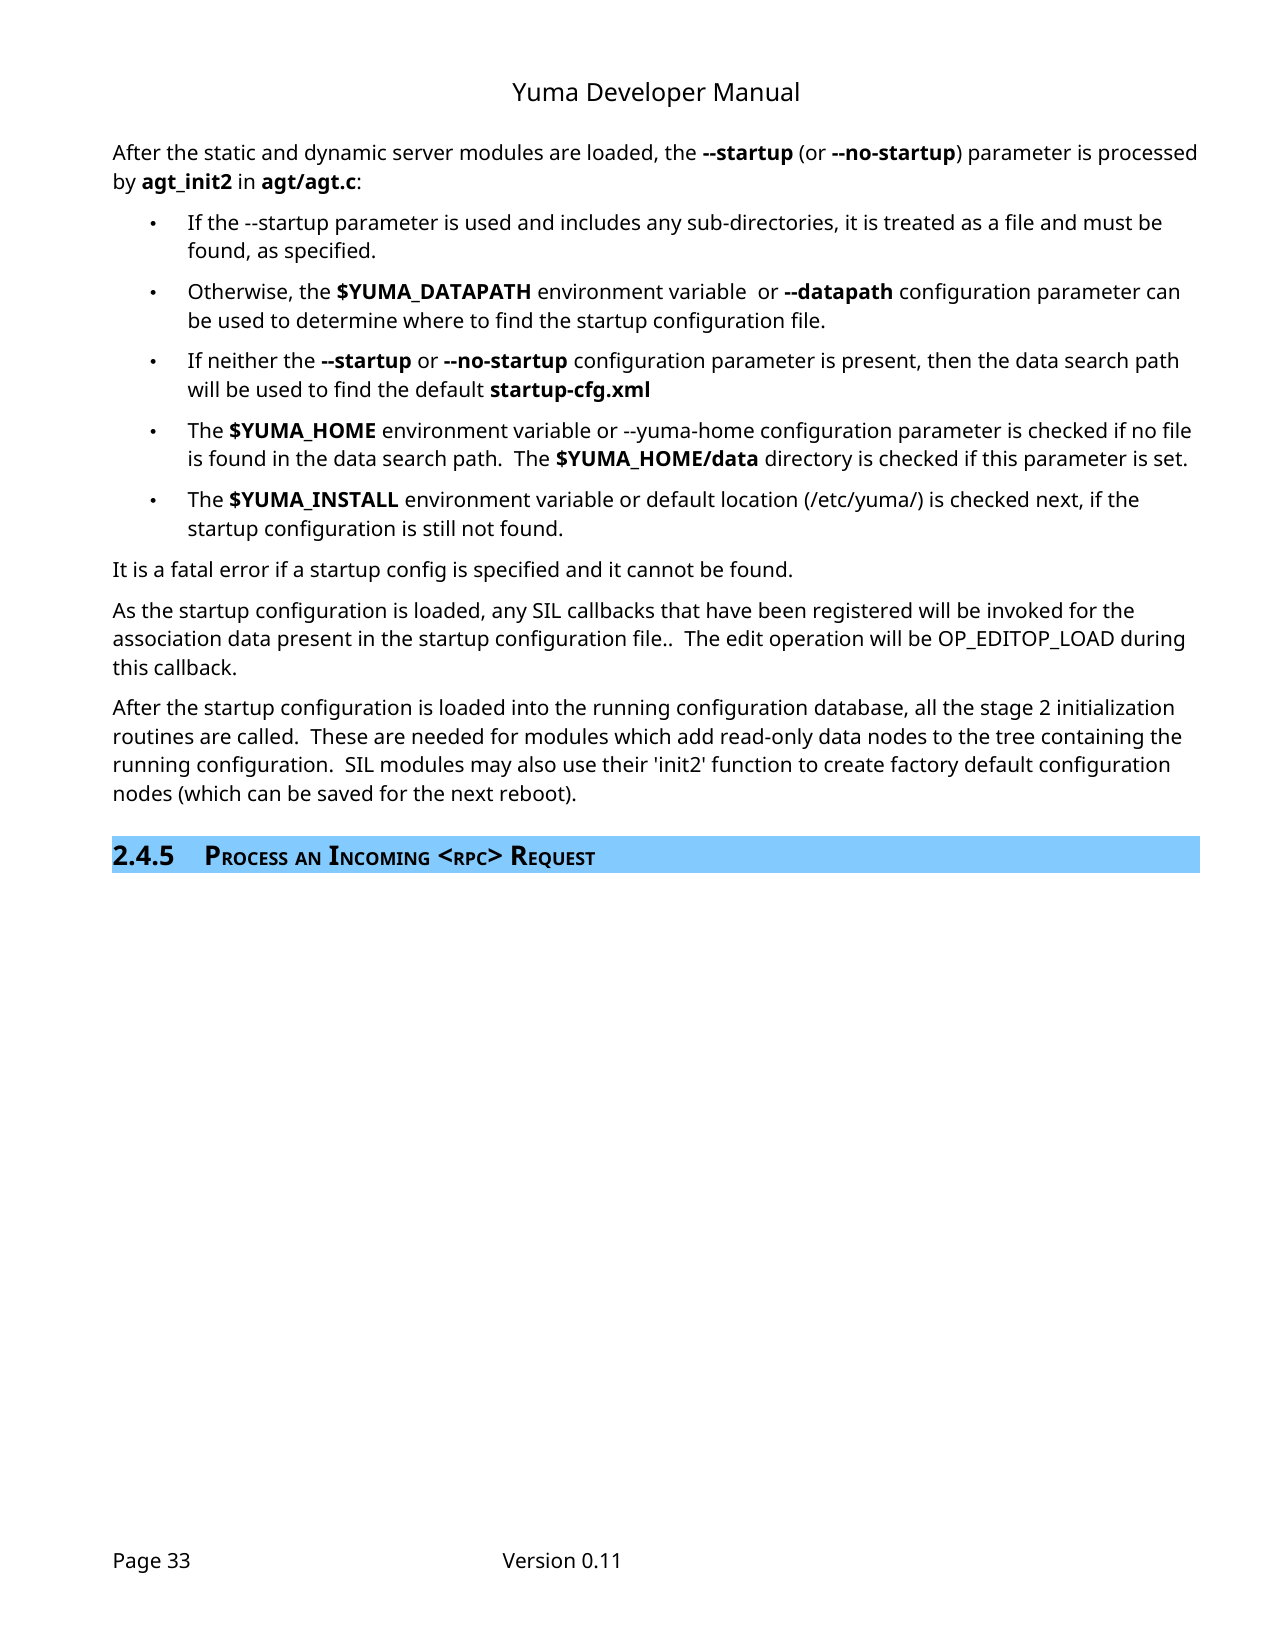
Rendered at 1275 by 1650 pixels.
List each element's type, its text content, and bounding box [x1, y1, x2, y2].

list If neither the --startup or --no-startup configuration parameter is present, then the data search path will be used to find the default startup-cfg.xml [150, 347, 1200, 403]
text After the startup configuration is loaded into the running configuration database, all the stage 2 initialization routines are called. These are needed for modules which add read-only data nodes to the tree containing the running configuration. SIL modules may also use their 'init2' function to create factory default configuration nodes (which can be saved for the next reboot). [112, 693, 1200, 807]
list Otherwise, the $YUMA_DATAPATH environment variable or --datapath configuration parameter can be used to determine where to find the startup configuration file. [150, 277, 1200, 334]
text After the static and dynamic server modules are loaded, the --startup (or --no-startup) parameter is processed by agt_init2 in agt/agt.c: [112, 138, 1200, 195]
list If the --startup parameter is used and includes any sub-directories, it is treated as a file and must be found, as specified. [150, 208, 1200, 265]
list The $YUMA_INSTALL environment variable or default location (/etc/yuma/) is checked next, if the startup configuration is still not found. [150, 485, 1200, 542]
list The $YUMA_HOME environment variable or --yuma-home configuration parameter is checked if no file is found in the data search path. The $YUMA_HOME/data directory is checked if this parameter is set. [150, 416, 1200, 473]
subtitle Process an Incoming <rpc> Request [112, 836, 1200, 873]
text It is a fatal error if a startup config is specified and it cannot be found. [112, 555, 1200, 583]
text As the startup configuration is loaded, any SIL callbacks that have been registered will be invoked for the association data present in the startup configuration file.. The edit operation will be OP_EDITOP_LOAD during this callback. [112, 596, 1200, 681]
